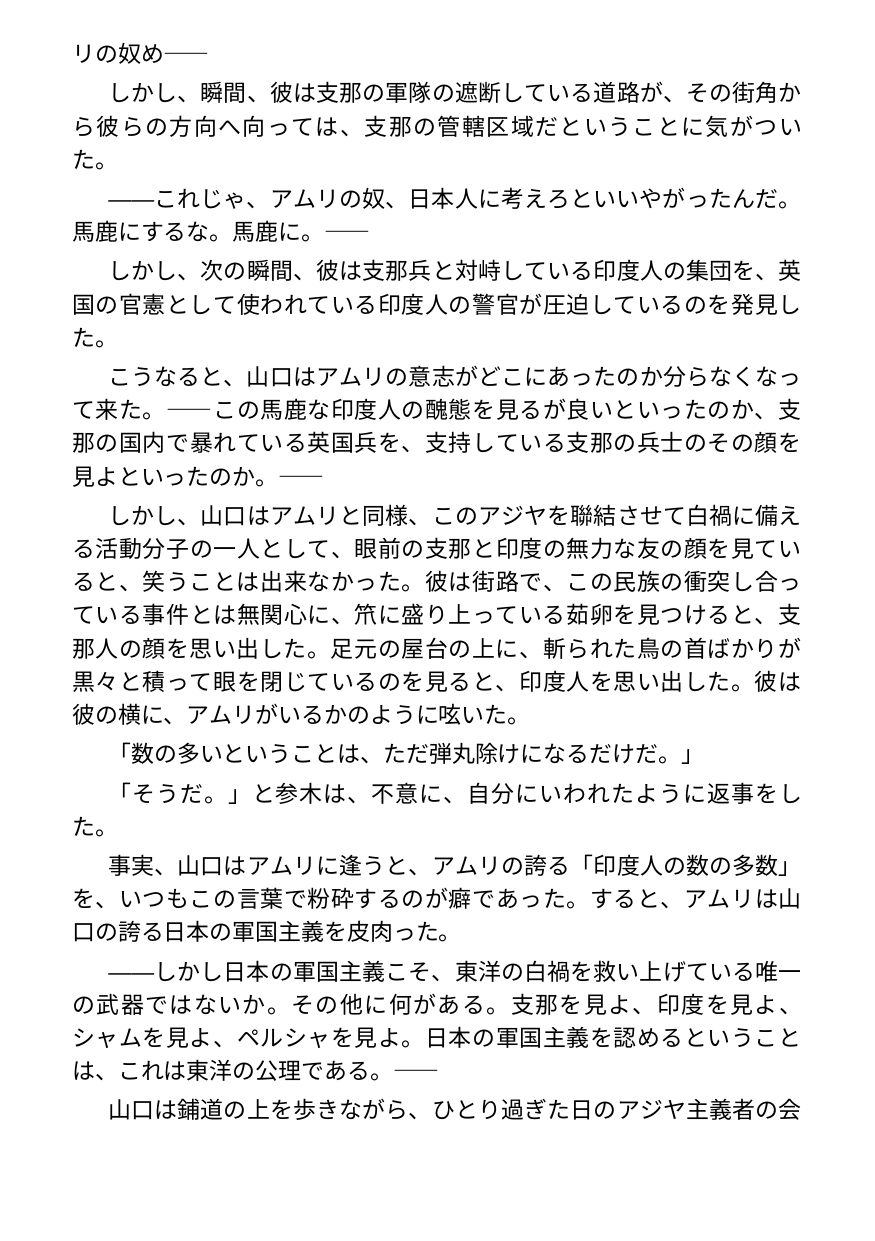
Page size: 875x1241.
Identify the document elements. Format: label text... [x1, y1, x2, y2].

text リの奴め―― [72, 36, 802, 69]
text 「数の多いということは、ただ弾丸除けになるだけだ。」 [72, 736, 802, 769]
text こうなると、山口はアムリの意志がどこにあったのか分らなくなって来た。――この馬鹿な印度人の醜態を見るが良いといったのか、支那の国内で暴れている英国兵を、支持している支那の兵士のその顔を見よといったのか。―― [72, 359, 802, 492]
text ――これじゃ、アムリの奴、日本人に考えろといいやがったんだ。馬鹿にするな。馬鹿に。―― [72, 181, 802, 247]
text 「そうだ。」と参木は、不意に、自分にいわれたように返事をした。 [72, 775, 802, 842]
text しかし、次の瞬間、彼は支那兵と対峙している印度人の集団を、英国の官憲として使われている印度人の警官が圧迫しているのを発見した。 [72, 253, 802, 353]
text しかし、瞬間、彼は支那の軍隊の遮断している道路が、その街角から彼らの方向へ向っては、支那の管轄区域だということに気がついた。 [72, 75, 802, 175]
text 事実、山口はアムリに逢うと、アムリの誇る「印度人の数の多数」を、いつもこの言葉で粉砕するのが癖であった。すると、アムリは山口の誇る日本の軍国主義を皮肉った。 [72, 848, 802, 947]
text しかし、山口はアムリと同様、このアジヤを聯結させて白禍に備える活動分子の一人として、眼前の支那と印度の無力な友の顔を見ていると、笑うことは出来なかった。彼は街路で、この民族の衝突し合っている事件とは無関心に、笊に盛り上っている茹卵を見つけると、支那人の顔を思い出した。足元の屋台の上に、斬られた鳥の首ばかりが黒々と積って眼を閉じているのを見ると、印度人を思い出した。彼は彼の横に、アムリがいるかのように呟いた。 [72, 498, 802, 730]
text ――しかし日本の軍国主義こそ、東洋の白禍を救い上げている唯一の武器ではないか。その他に何がある。支那を見よ、印度を見よ、シャムを見よ、ペルシャを見よ。日本の軍国主義を認めるということは、これは東洋の公理である。―― [72, 953, 802, 1086]
text 山口は鋪道の上を歩きながら、ひとり過ぎた日のアジヤ主義者の会 [72, 1092, 802, 1126]
